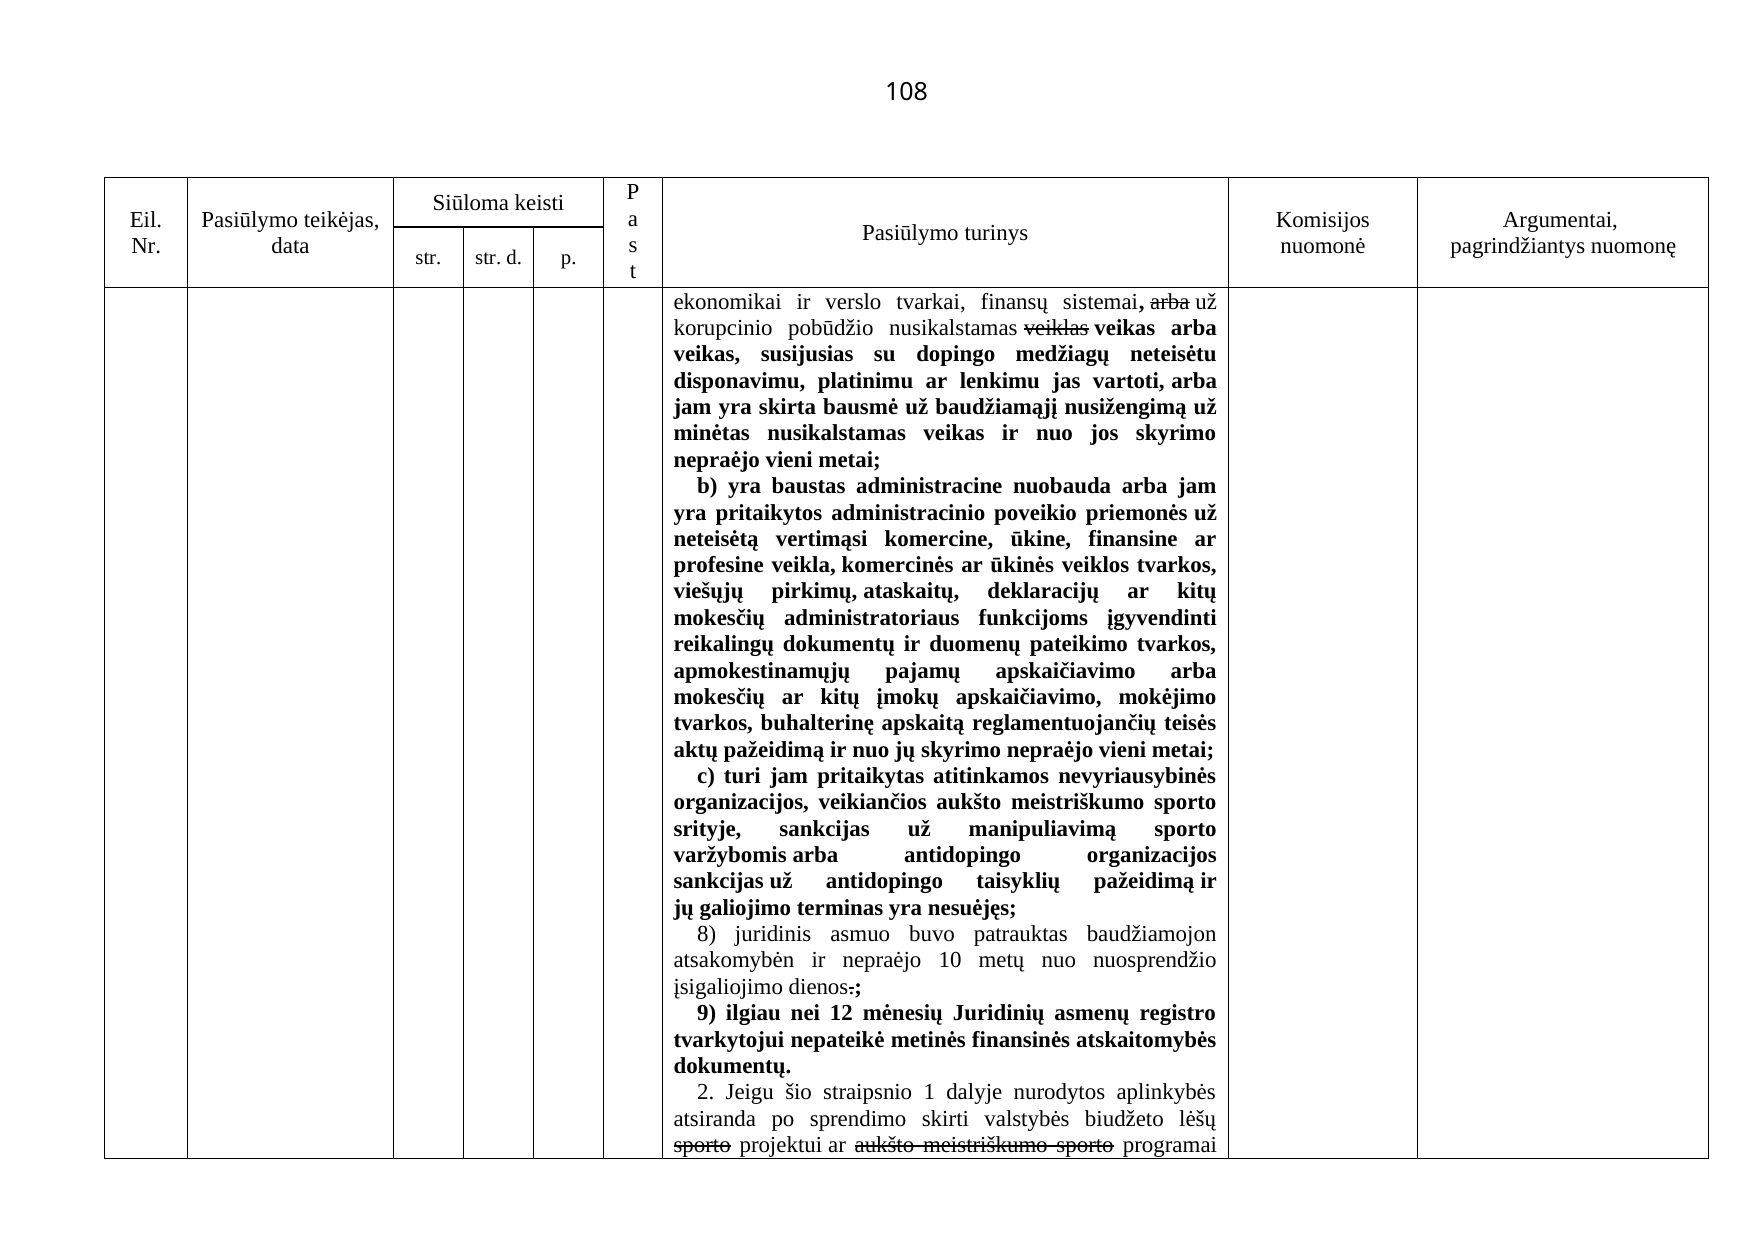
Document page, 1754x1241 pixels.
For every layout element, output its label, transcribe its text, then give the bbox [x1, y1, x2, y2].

table_header Pasiūlymo teikėjas, data [188, 178, 393, 287]
table_cell [188, 288, 393, 1157]
table_header Pastabos [604, 178, 662, 287]
table_header Eil. Nr. [105, 178, 187, 287]
table_cell [1418, 288, 1708, 1157]
table_cell [464, 288, 533, 1157]
table_cell [394, 288, 463, 1157]
table_cell [105, 288, 187, 1157]
table_cell p. [534, 228, 603, 287]
table_cell ekonomikai ir verslo tvarkai, finansų sistemai, arba už korupcinio pobūdžio nusikalstamas veiklas veikas arba veikas, susijusias su dopingo medžiagų neteisėtu disponavimu, platinimu ar lenkimu jas vartoti, arba jam yra skirta bausmė už baudžiamąjį nusižengimą už minėtas nusikalstamas veikas ir nuo jos skyrimo nepraėjo vieni metai; b) yra baustas administracine nuobauda arba jam yra pritaikytos administracinio poveikio priemonės už neteisėtą vertimąsi komercine, ūkine, finansine ar profesine veikla, komercinės ar ūkinės veiklos tvarkos, viešųjų pirkimų, ataskaitų, deklaracijų ar kitų mokesčių administratoriaus funkcijoms įgyvendinti reikalingų dokumentų ir duomenų pateikimo tvarkos, apmokestinamųjų pajamų apskaičiavimo arba mokesčių ar kitų įmokų apskaičiavimo, mokėjimo tvarkos, buhalterinę apskaitą reglamentuojančių teisės aktų pažeidimą ir nuo jų skyrimo nepraėjo vieni metai; c) turi jam pritaikytas atitinkamos nevyriausybinės organizacijos, veikiančios aukšto meistriškumo sporto srityje, sankcijas už manipuliavimą sporto varžybomis arba antidopingo organizacijos sankcijas už antidopingo taisyklių pažeidimą ir jų galiojimo terminas yra nesuėjęs; 8) juridinis asmuo buvo patrauktas baudžiamojon atsakomybėn ir nepraėjo 10 metų nuo nuosprendžio įsigaliojimo dienos.; 9) ilgiau nei 12 mėnesių Juridinių asmenų registro tvarkytojui nepateikė metinės finansinės atskaitomybės dokumentų. 2. Jeigu šio straipsnio 1 dalyje nurodytos aplinkybės atsiranda po sprendimo skirti valstybės biudžeto lėšų sporto projektui ar aukšto meistriškumo sporto programai [663, 288, 1228, 1157]
table_cell [604, 288, 662, 1157]
table_header Siūloma keisti [394, 178, 603, 226]
table_header Komisijos nuomonė [1229, 178, 1417, 287]
table_cell str. d. [464, 228, 533, 287]
table_cell str. [394, 228, 463, 287]
table_cell [534, 288, 603, 1157]
table_cell [1229, 288, 1417, 1157]
table_header Pasiūlymo turinys [663, 178, 1228, 287]
table_header Argumentai, pagrindžiantys nuomonę [1418, 178, 1708, 287]
